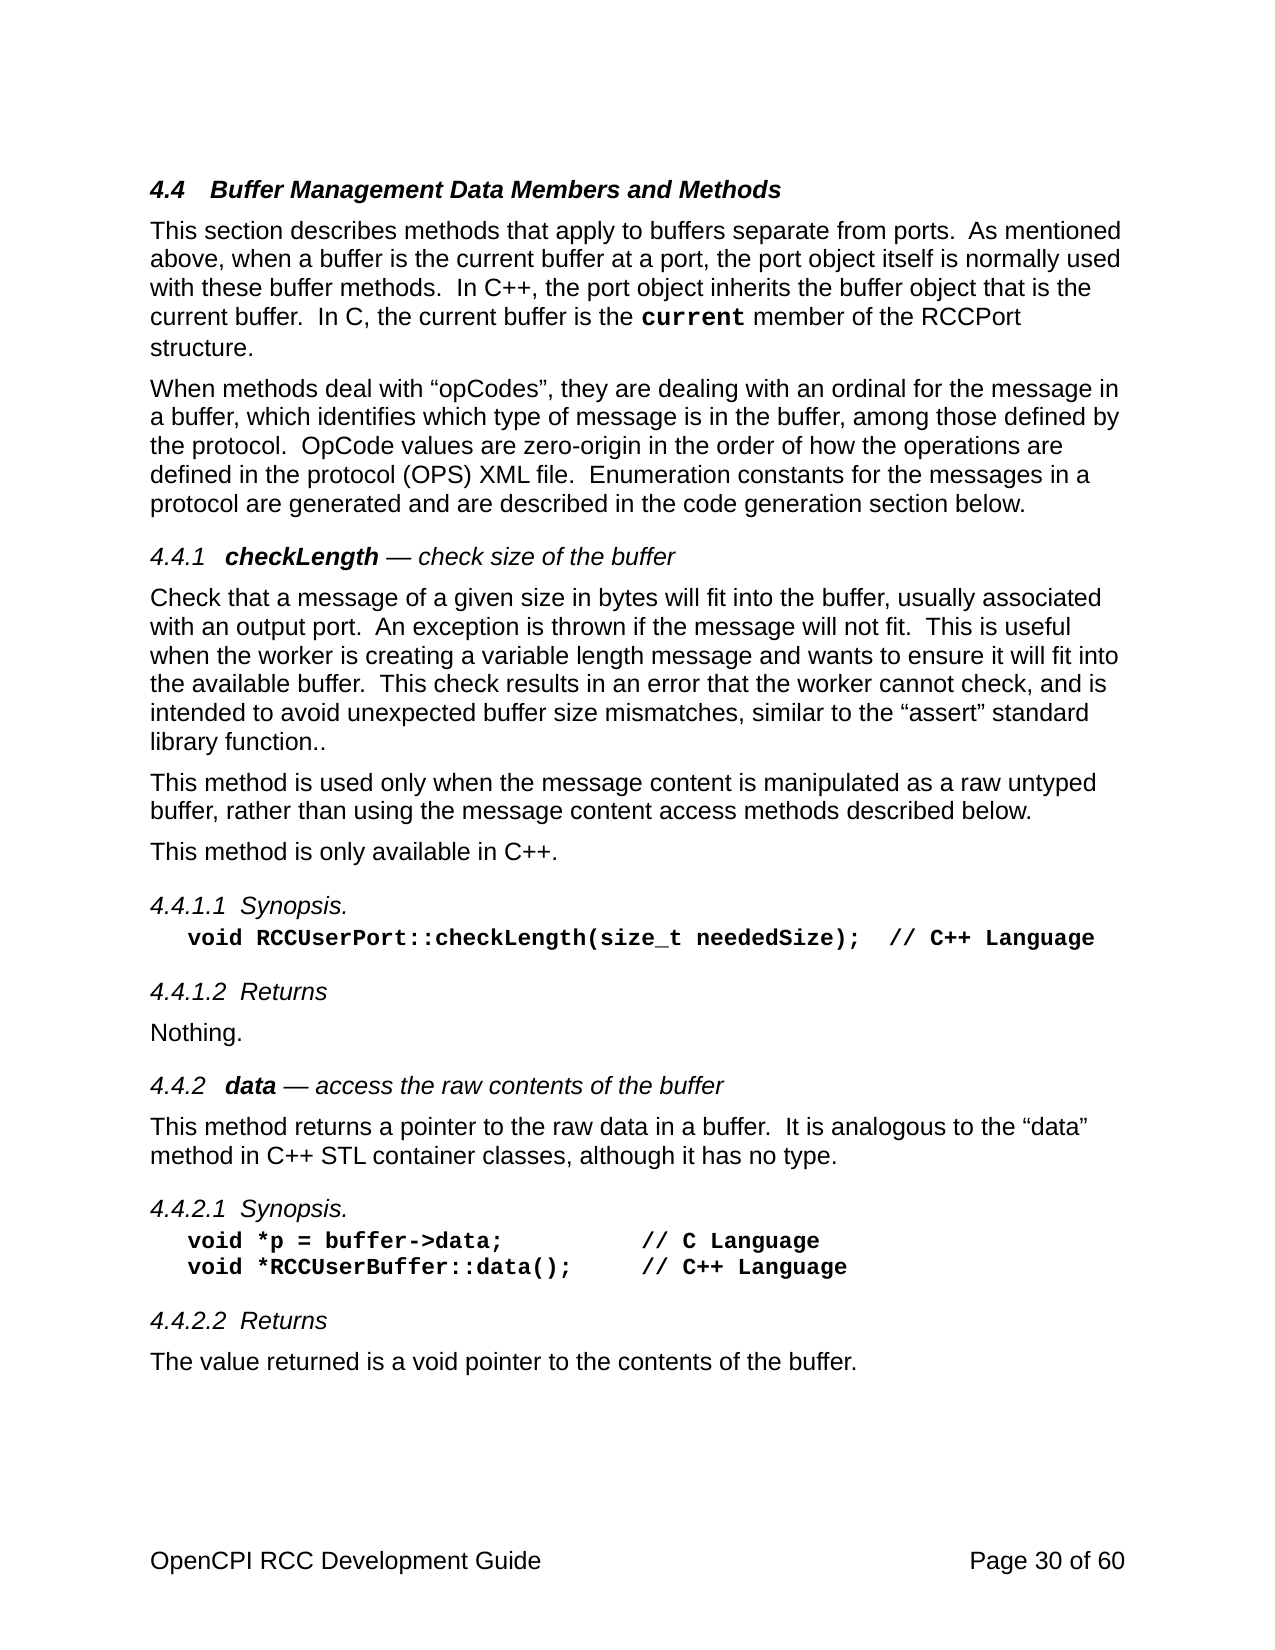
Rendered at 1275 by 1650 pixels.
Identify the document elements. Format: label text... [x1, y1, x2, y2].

text This method is only available in C++. [150, 837, 1125, 866]
text Check that a message of a given size in bytes will fit into the buffer, usually associated with an output port. An exception is thrown if the message will not fit. This is useful when the worker is creating a variable length message and wants to ensure it will fit into the available buffer. This check results in an error that the worker cannot check, and is intended to avoid unexpected buffer size mismatches, similar to the “assert” standard library function.. [150, 583, 1125, 756]
text This section describes methods that apply to buffers separate from ports. As mentioned above, when a buffer is the current buffer at a port, the port object itself is normally used with these buffer methods. In C++, the port object inherits the buffer object that is the current buffer. In C, the current buffer is the current member of the RCCPort structure. [150, 216, 1125, 362]
subtitle Synopsis. [150, 891, 1125, 919]
subtitle Buffer Management Data Members and Methods [150, 175, 1125, 204]
subtitle data — access the raw contents of the buffer [150, 1071, 1125, 1100]
text Nothing. [150, 1017, 1125, 1046]
subtitle checkLength — check size of the buffer [150, 542, 1125, 571]
subtitle Synopsis. [150, 1194, 1125, 1223]
text This method returns a pointer to the raw data in a buffer. It is analogous to the “data” method in C++ STL container classes, although it has no type. [150, 1112, 1125, 1169]
text The value returned is a void pointer to the contents of the buffer. [150, 1347, 1125, 1376]
text When methods deal with “opCodes”, they are dealing with an ordinal for the message in a buffer, which identifies which type of message is in the buffer, among those defined by the protocol. OpCode values are zero-origin in the order of how the operations are defined in the protocol (OPS) XML file. Enumeration constants for the messages in a protocol are generated and are described in the code generation section below. [150, 374, 1125, 517]
text This method is used only when the message content is manipulated as a raw untyped buffer, rather than using the message content access methods described below. [150, 768, 1125, 825]
subtitle Returns [150, 977, 1125, 1006]
text void *p = buffer->data; // C Language void *RCCUserBuffer::data(); // C++ Language [187, 1229, 1125, 1281]
subtitle Returns [150, 1306, 1125, 1335]
text void RCCUserPort::checkLength(size_t neededSize); // C++ Language [187, 926, 1125, 952]
